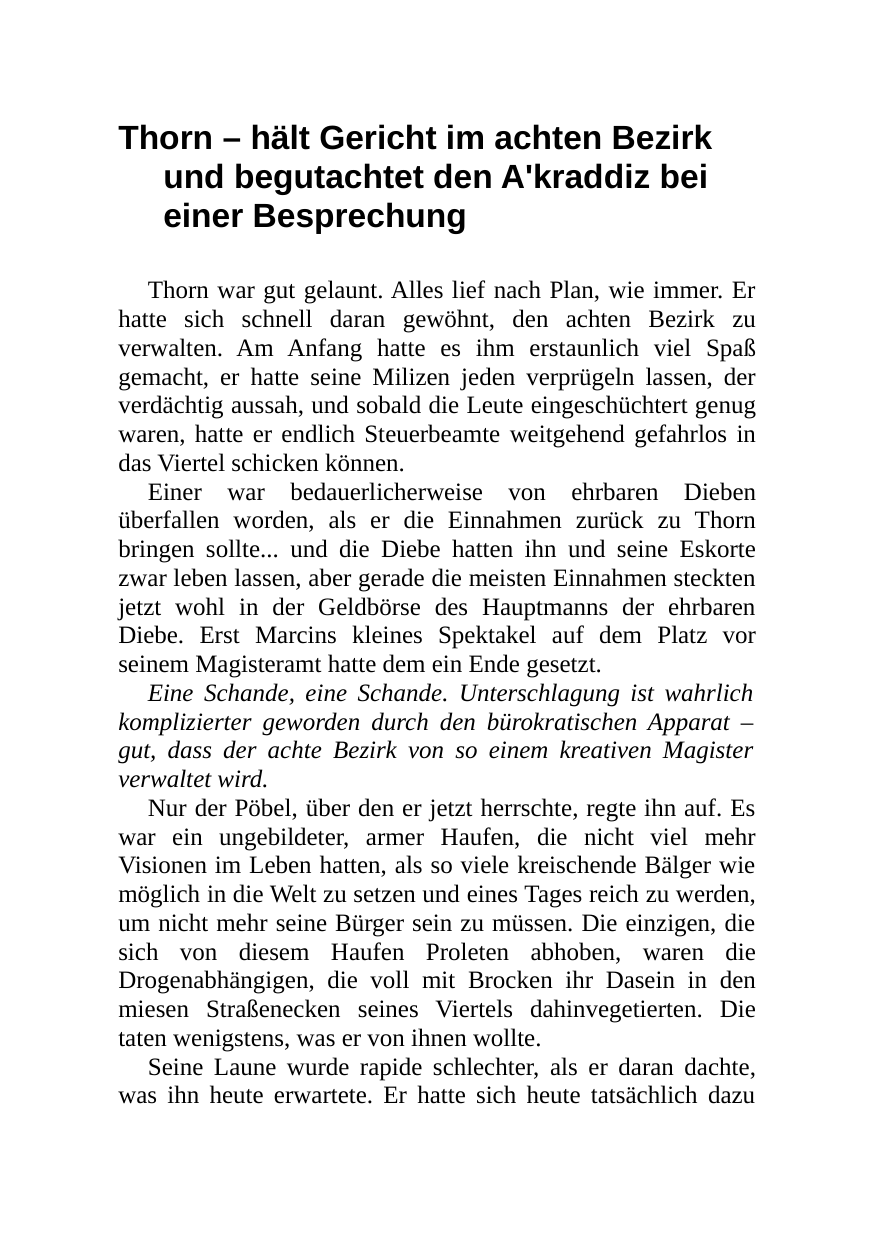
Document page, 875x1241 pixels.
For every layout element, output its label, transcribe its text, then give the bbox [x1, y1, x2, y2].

text Nur der Pöbel, über den er jetzt herrschte, regte ihn auf. Es war ein ungebildeter, armer Haufen, die nicht viel mehr Visionen im Leben hatten, als so viele kreischende Bälger wie möglich in die Welt zu setzen und eines Tages reich zu werden, um nicht mehr seine Bürger sein zu müssen. Die einzigen, die sich von diesem Haufen Proleten abhoben, waren die Drogenabhängigen, die voll mit Brocken ihr Dasein in den miesen Straßenecken seines Viertels dahinvegetierten. Die taten wenigstens, was er von ihnen wollte. [118, 793, 756, 1052]
text Seine Laune wurde rapide schlechter, als er daran dachte, was ihn heute erwartete. Er hatte sich heute tatsächlich dazu [118, 1052, 756, 1109]
text Thorn war gut gelaunt. Alles lief nach Plan, wie immer. Er hatte sich schnell daran gewöhnt, den achten Bezirk zu verwalten. Am Anfang hatte es ihm erstaunlich viel Spaß gemacht, er hatte seine Milizen jeden verprügeln lassen, der verdächtig aussah, und sobald die Leute eingeschüchtert genug waren, hatte er endlich Steuerbeamte weitgehend gefahrlos in das Viertel schicken können. [118, 275, 756, 477]
text Einer war bedauerlicherweise von ehrbaren Dieben überfallen worden, als er die Einnahmen zurück zu Thorn bringen sollte... und die Diebe hatten ihn und seine Eskorte zwar leben lassen, aber gerade die meisten Einnahmen steckten jetzt wohl in der Geldbörse des Hauptmanns der ehrbaren Diebe. Erst Marcins kleines Spektakel auf dem Platz vor seinem Magisteramt hatte dem ein Ende gesetzt. [118, 477, 756, 678]
subtitle Thorn – hält Gericht im achten Bezirk und begutachtet den A'kraddiz bei einer Besprechung [118, 118, 756, 234]
text Eine Schande, eine Schande. Unterschlagung ist wahrlich komplizierter geworden durch den bürokratischen Apparat – gut, dass der achte Bezirk von so einem kreativen Magister verwaltet wird. [118, 678, 756, 793]
